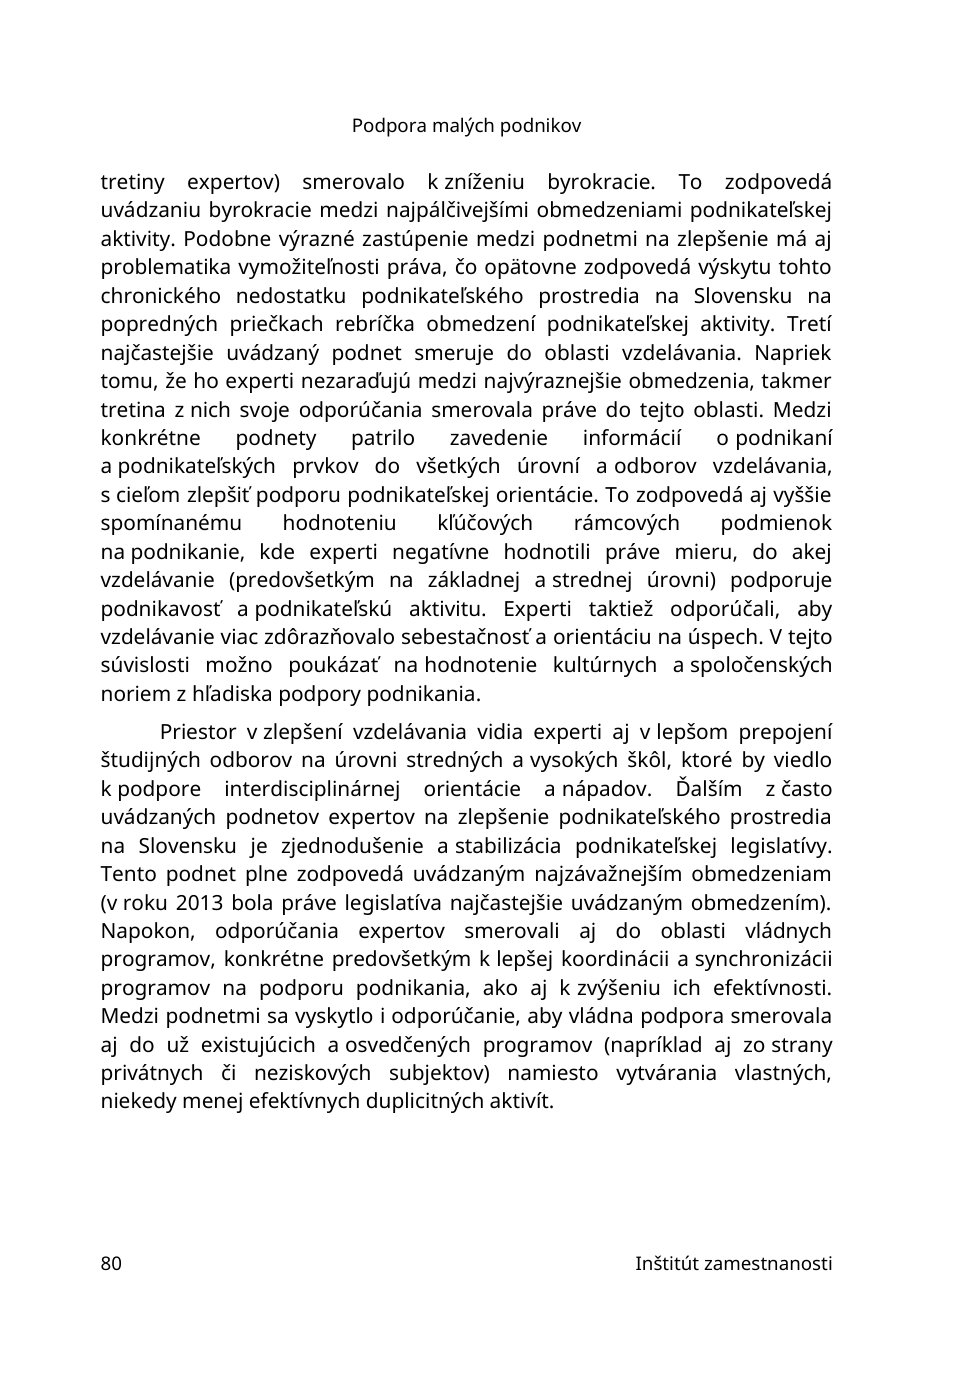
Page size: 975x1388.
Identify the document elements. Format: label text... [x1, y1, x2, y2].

text tretiny expertov) smerovalo k zníženiu byrokracie. To zodpovedá uvádzaniu byrokracie medzi najpálčivejšími obmedzeniami podnikateľskej aktivity. Podobne výrazné zastúpenie medzi podnetmi na zlepšenie má aj problematika vymožiteľnosti práva, čo opätovne zodpovedá výskytu tohto chronického nedostatku podnikateľského prostredia na Slovensku na popredných priečkach rebríčka obmedzení podnikateľskej aktivity. Tretí najčastejšie uvádzaný podnet smeruje do oblasti vzdelávania. Napriek tomu, že ho experti nezaraďujú medzi najvýraznejšie obmedzenia, takmer tretina z nich svoje odporúčania smerovala práve do tejto oblasti. Medzi konkrétne podnety patrilo zavedenie informácií o podnikaní a podnikateľských prvkov do všetkých úrovní a odborov vzdelávania, s cieľom zlepšiť podporu podnikateľskej orientácie. To zodpovedá aj vyššie spomínanému hodnoteniu kľúčových rámcových podmienok na podnikanie, kde experti negatívne hodnotili práve mieru, do akej vzdelávanie (predovšetkým na základnej a strednej úrovni) podporuje podnikavosť a podnikateľskú aktivitu. Experti taktiež odporúčali, aby vzdelávanie viac zdôrazňovalo sebestačnosť a orientáciu na úspech. V tejto súvislosti možno poukázať na hodnotenie kultúrnych a spoločenských noriem z hľadiska podpory podnikania. [100, 167, 833, 707]
text Priestor v zlepšení vzdelávania vidia experti aj v lepšom prepojení študijných odborov na úrovni stredných a vysokých škôl, ktoré by viedlo k podpore interdisciplinárnej orientácie a nápadov. Ďalším z často uvádzaných podnetov expertov na zlepšenie podnikateľského prostredia na Slovensku je zjednodušenie a stabilizácia podnikateľskej legislatívy. Tento podnet plne zodpovedá uvádzaným najzávažnejším obmedzeniam (v roku 2013 bola práve legislatíva najčastejšie uvádzaným obmedzením). Napokon, odporúčania expertov smerovali aj do oblasti vládnych programov, konkrétne predovšetkým k lepšej koordinácii a synchronizácii programov na podporu podnikania, ako aj k zvýšeniu ich efektívnosti. Medzi podnetmi sa vyskytlo i odporúčanie, aby vládna podpora smerovala aj do už existujúcich a osvedčených programov (napríklad aj zo strany privátnych či neziskových subjektov) namiesto vytvárania vlastných, niekedy menej efektívnych duplicitných aktivít. [100, 717, 833, 1115]
